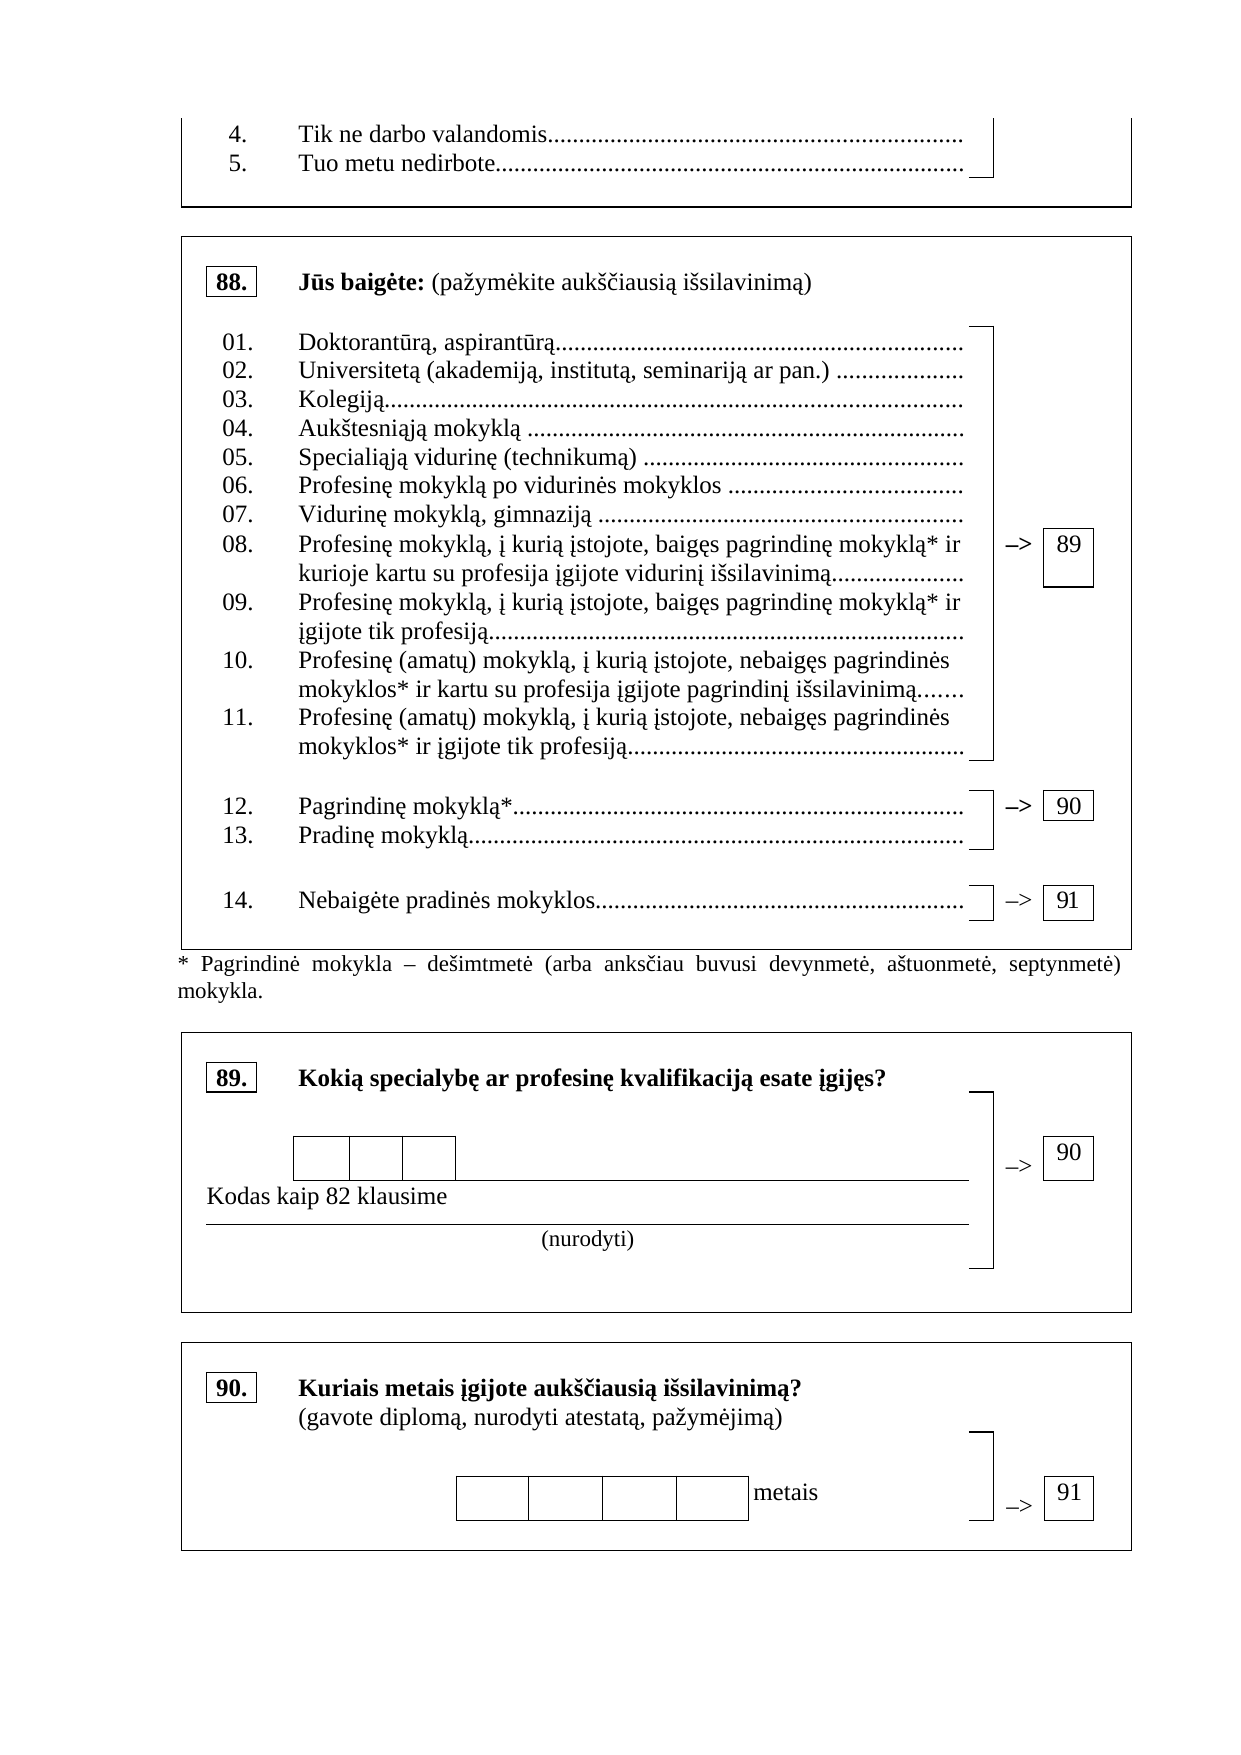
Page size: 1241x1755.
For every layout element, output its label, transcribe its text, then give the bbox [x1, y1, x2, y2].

table_cell Universitetą (akademiją, institutą, seminariją ar pan.) [294, 355, 969, 384]
table_cell [969, 586, 993, 645]
table_cell Jūs baigėte: (pažymėkite aukščiausią išsilavinimą) [294, 266, 1094, 296]
table_cell [294, 177, 994, 206]
table_cell [294, 1431, 456, 1476]
table_cell 90 [1044, 791, 1093, 819]
table_cell [994, 118, 1044, 148]
table_cell [1094, 442, 1131, 470]
table_cell [1044, 760, 1094, 790]
table_cell [969, 1521, 994, 1549]
table_cell [182, 760, 294, 790]
table_header [1094, 237, 1131, 266]
table_cell [1094, 1431, 1131, 1476]
table_header [206, 237, 256, 266]
table_cell [349, 1091, 402, 1136]
table_cell [182, 1402, 206, 1431]
table_cell [602, 1431, 676, 1476]
table_header [206, 1033, 256, 1062]
table_cell 01. [182, 326, 294, 355]
table_header [182, 237, 206, 266]
table_cell [994, 384, 1094, 413]
table_cell [182, 1224, 206, 1268]
table_cell Tuo metu nedirbote [294, 148, 969, 177]
table_cell [749, 1520, 969, 1549]
table_cell [994, 703, 1094, 760]
table_cell –> [994, 1136, 1043, 1180]
table_cell Profesinę (amatų) mokyklą, į kurią įstojote, nebaigęs pagrindinės mokyklos* ir kartu su profesija įgijote pagrindinį išsilavinimą [294, 645, 969, 702]
table_cell [994, 413, 1094, 442]
table_cell metais [749, 1476, 969, 1520]
table_cell [1044, 1268, 1094, 1312]
table_cell [1094, 885, 1131, 919]
table_cell [294, 760, 969, 790]
table_cell [994, 470, 1094, 499]
table_cell [206, 297, 256, 326]
table_cell 88. [207, 267, 256, 296]
table_cell [182, 1372, 206, 1402]
table_cell Kodas kaip 82 klausime [182, 1180, 969, 1224]
text * Pagrindinė mokykla – dešimtmetė (arba anksčiau buvusi devynmetė, aštuonmetė, septynmetė) mokykla. [177, 950, 1122, 1003]
table_cell [256, 1402, 294, 1431]
table_cell –> [994, 885, 1043, 919]
table_cell [994, 355, 1094, 384]
table_cell 91 [1044, 886, 1093, 919]
table_cell [294, 849, 969, 884]
table_cell [994, 1091, 1044, 1136]
table_cell [969, 791, 993, 819]
table_header [256, 1033, 294, 1062]
table_cell [994, 326, 1094, 355]
table_header [294, 237, 1094, 266]
table_cell 90 [1044, 1137, 1093, 1180]
table_header [182, 1343, 206, 1372]
table_cell Kuriais metais įgijote aukščiausią išsilavinimą? (gavote diplomą, nurodyti atestatą, pažymėjimą) [294, 1372, 1131, 1431]
table_cell 89 [1044, 529, 1093, 586]
table_cell –> [994, 1476, 1044, 1520]
table_cell Kolegiją [294, 384, 969, 413]
table_cell [350, 1137, 402, 1180]
table_cell Nebaigėte pradinės mokyklos [294, 885, 969, 919]
table_cell 90. [207, 1373, 256, 1402]
table_cell [1094, 820, 1131, 849]
table_cell [294, 1476, 456, 1520]
table_cell [994, 586, 1044, 645]
table_cell [182, 920, 294, 949]
table_cell [182, 1136, 293, 1180]
table_cell 09. [182, 586, 294, 645]
table_cell [403, 1137, 455, 1180]
table_cell [969, 327, 993, 355]
table_cell 14. [182, 885, 294, 919]
table_cell [1094, 528, 1131, 586]
table_cell [206, 1403, 256, 1431]
table_cell Aukštesniąją mokyklą [294, 413, 969, 442]
table_cell 4. [182, 118, 294, 148]
table_cell [1044, 588, 1094, 645]
table_cell [402, 1091, 455, 1136]
table_cell [456, 1521, 528, 1549]
table_cell 89. [207, 1063, 256, 1091]
table_header [256, 1343, 294, 1372]
table_cell [294, 1091, 349, 1136]
table_cell [969, 296, 994, 326]
table_cell Profesinę mokyklą, į kurią įstojote, baigęs pagrindinę mokyklą* ir įgijote tik profesiją [294, 586, 969, 645]
table_cell [528, 1521, 602, 1549]
table_cell [182, 1476, 294, 1520]
table_cell [994, 1431, 1045, 1476]
table_cell [1094, 266, 1131, 296]
table_cell [969, 645, 993, 702]
table_cell Pagrindinę mokyklą* [294, 790, 969, 819]
table_cell 11. [182, 703, 294, 760]
table_cell [182, 1062, 206, 1091]
table_cell Kokią specialybę ar profesinę kvalifikaciją esate įgijęs? [294, 1062, 1131, 1091]
table_cell [969, 1268, 1044, 1312]
table_cell 05. [182, 442, 294, 470]
table_cell [1094, 326, 1131, 355]
table_cell Tik ne darbo valandomis [294, 118, 969, 148]
table_cell [456, 1431, 528, 1476]
table_cell 91 [1045, 1477, 1093, 1520]
table_header [294, 1033, 1131, 1062]
table_cell [1094, 703, 1131, 760]
table_header [206, 1343, 256, 1372]
table_cell [603, 1477, 676, 1520]
table_cell [676, 1521, 749, 1549]
table_cell [969, 921, 994, 949]
table_cell [1044, 1091, 1094, 1136]
table_cell [1094, 645, 1131, 702]
table_cell [994, 645, 1094, 702]
table_cell –> [994, 528, 1043, 586]
table_cell 5. [182, 148, 294, 177]
table_cell [969, 499, 993, 528]
table_cell [529, 1477, 602, 1520]
table_cell 02. [182, 355, 294, 384]
table_cell [969, 820, 993, 849]
table_header [182, 1033, 206, 1062]
table_cell [455, 1091, 969, 1136]
table_cell [969, 470, 993, 499]
table_cell [994, 760, 1044, 790]
table_cell 06. [182, 470, 294, 499]
table_cell [182, 1431, 294, 1476]
table_cell –> [994, 790, 1043, 819]
table_cell [969, 850, 994, 884]
table_cell [1094, 355, 1131, 384]
table_cell [969, 413, 993, 442]
table_cell Vidurinę mokyklą, gimnaziją [294, 499, 969, 528]
table_cell [994, 1520, 1045, 1549]
table_cell [1044, 921, 1094, 949]
table_cell [969, 148, 993, 177]
table_cell [994, 849, 1044, 884]
table_cell 12. [182, 790, 294, 819]
table_cell [182, 1091, 206, 1136]
table_cell [1044, 1224, 1094, 1268]
table_cell [969, 384, 993, 413]
table_cell [182, 1520, 294, 1549]
table_cell [182, 849, 294, 884]
table_cell 04. [182, 413, 294, 442]
table_cell [294, 296, 969, 326]
table_cell [1045, 1431, 1094, 1476]
table_cell [1094, 1136, 1131, 1180]
table_cell [994, 1180, 1044, 1224]
table_cell [1094, 384, 1131, 413]
table_cell [994, 820, 1094, 849]
table_cell [1094, 470, 1131, 499]
table_header [256, 237, 294, 266]
table_cell [1094, 760, 1131, 790]
table_cell [994, 296, 1094, 326]
table_cell 13. [182, 820, 294, 849]
table_cell [969, 1180, 993, 1224]
table_cell [1044, 118, 1131, 148]
table_cell [456, 1136, 969, 1180]
table_cell [1094, 1224, 1131, 1268]
table_cell [1094, 1268, 1131, 1312]
table_cell (nurodyti) [206, 1225, 969, 1268]
table_cell [969, 761, 994, 790]
table_cell [1045, 1520, 1131, 1549]
table_cell [994, 1224, 1044, 1268]
table_cell [969, 355, 993, 384]
table_cell [294, 1137, 349, 1180]
table_cell [1094, 1476, 1131, 1520]
table_cell [969, 442, 993, 470]
table_cell [1094, 499, 1131, 528]
table_cell [294, 1520, 456, 1549]
table_cell [1044, 177, 1131, 206]
table_cell Pradinę mokyklą [294, 820, 969, 849]
table_cell [994, 177, 1044, 206]
table_cell [1044, 849, 1094, 884]
table_cell [1094, 1180, 1131, 1224]
table_cell [1094, 790, 1131, 819]
table_cell 08. [182, 528, 294, 586]
table_cell [256, 296, 294, 326]
table_cell [994, 920, 1044, 949]
table_cell [677, 1477, 748, 1520]
table_cell [969, 1093, 993, 1136]
table_cell [1094, 920, 1131, 949]
table_cell [528, 1431, 602, 1476]
table_cell [994, 442, 1094, 470]
table_cell [206, 1093, 256, 1136]
table_cell [1094, 849, 1131, 884]
table_cell 07. [182, 499, 294, 528]
table_cell [1094, 1091, 1131, 1136]
table_cell [969, 886, 993, 919]
table_cell [994, 499, 1094, 528]
table_cell [182, 266, 206, 296]
table_cell [1044, 148, 1131, 177]
table_cell [1094, 296, 1131, 326]
table_cell 10. [182, 645, 294, 702]
table_cell [182, 177, 294, 206]
table_cell [294, 920, 969, 949]
table_cell 03. [182, 384, 294, 413]
table_cell [969, 703, 993, 760]
table_cell [969, 1476, 993, 1520]
table_cell [257, 266, 294, 296]
table_cell [182, 1268, 969, 1312]
table_cell [969, 1136, 993, 1180]
table_cell [969, 1433, 993, 1476]
table_cell [969, 118, 993, 148]
table_cell [602, 1521, 676, 1549]
table_cell [994, 148, 1044, 177]
table_cell Profesinę mokyklą, į kurią įstojote, baigęs pagrindinę mokyklą* ir kurioje kartu su profesija įgijote vidurinį išsilavinimą [294, 528, 969, 586]
table_cell [969, 1224, 993, 1268]
table_header [294, 1343, 1131, 1372]
table_cell Profesinę mokyklą po vidurinės mokyklos [294, 470, 969, 499]
table_cell [1094, 413, 1131, 442]
table_cell Doktorantūrą, aspirantūrą [294, 326, 969, 355]
table_cell [1044, 1181, 1094, 1224]
table_cell [256, 1091, 294, 1136]
table_cell [749, 1431, 969, 1476]
table_cell [257, 1372, 294, 1402]
table_cell [257, 1062, 294, 1091]
table_cell [676, 1431, 749, 1476]
table_cell [457, 1477, 528, 1520]
table_cell Specialiąją vidurinę (technikumą) [294, 442, 969, 470]
table_cell [1094, 586, 1131, 645]
table_cell [182, 296, 206, 326]
table_cell Profesinę (amatų) mokyklą, į kurią įstojote, nebaigęs pagrindinės mokyklos* ir įgijote tik profesiją [294, 703, 969, 760]
table_cell [969, 528, 993, 586]
